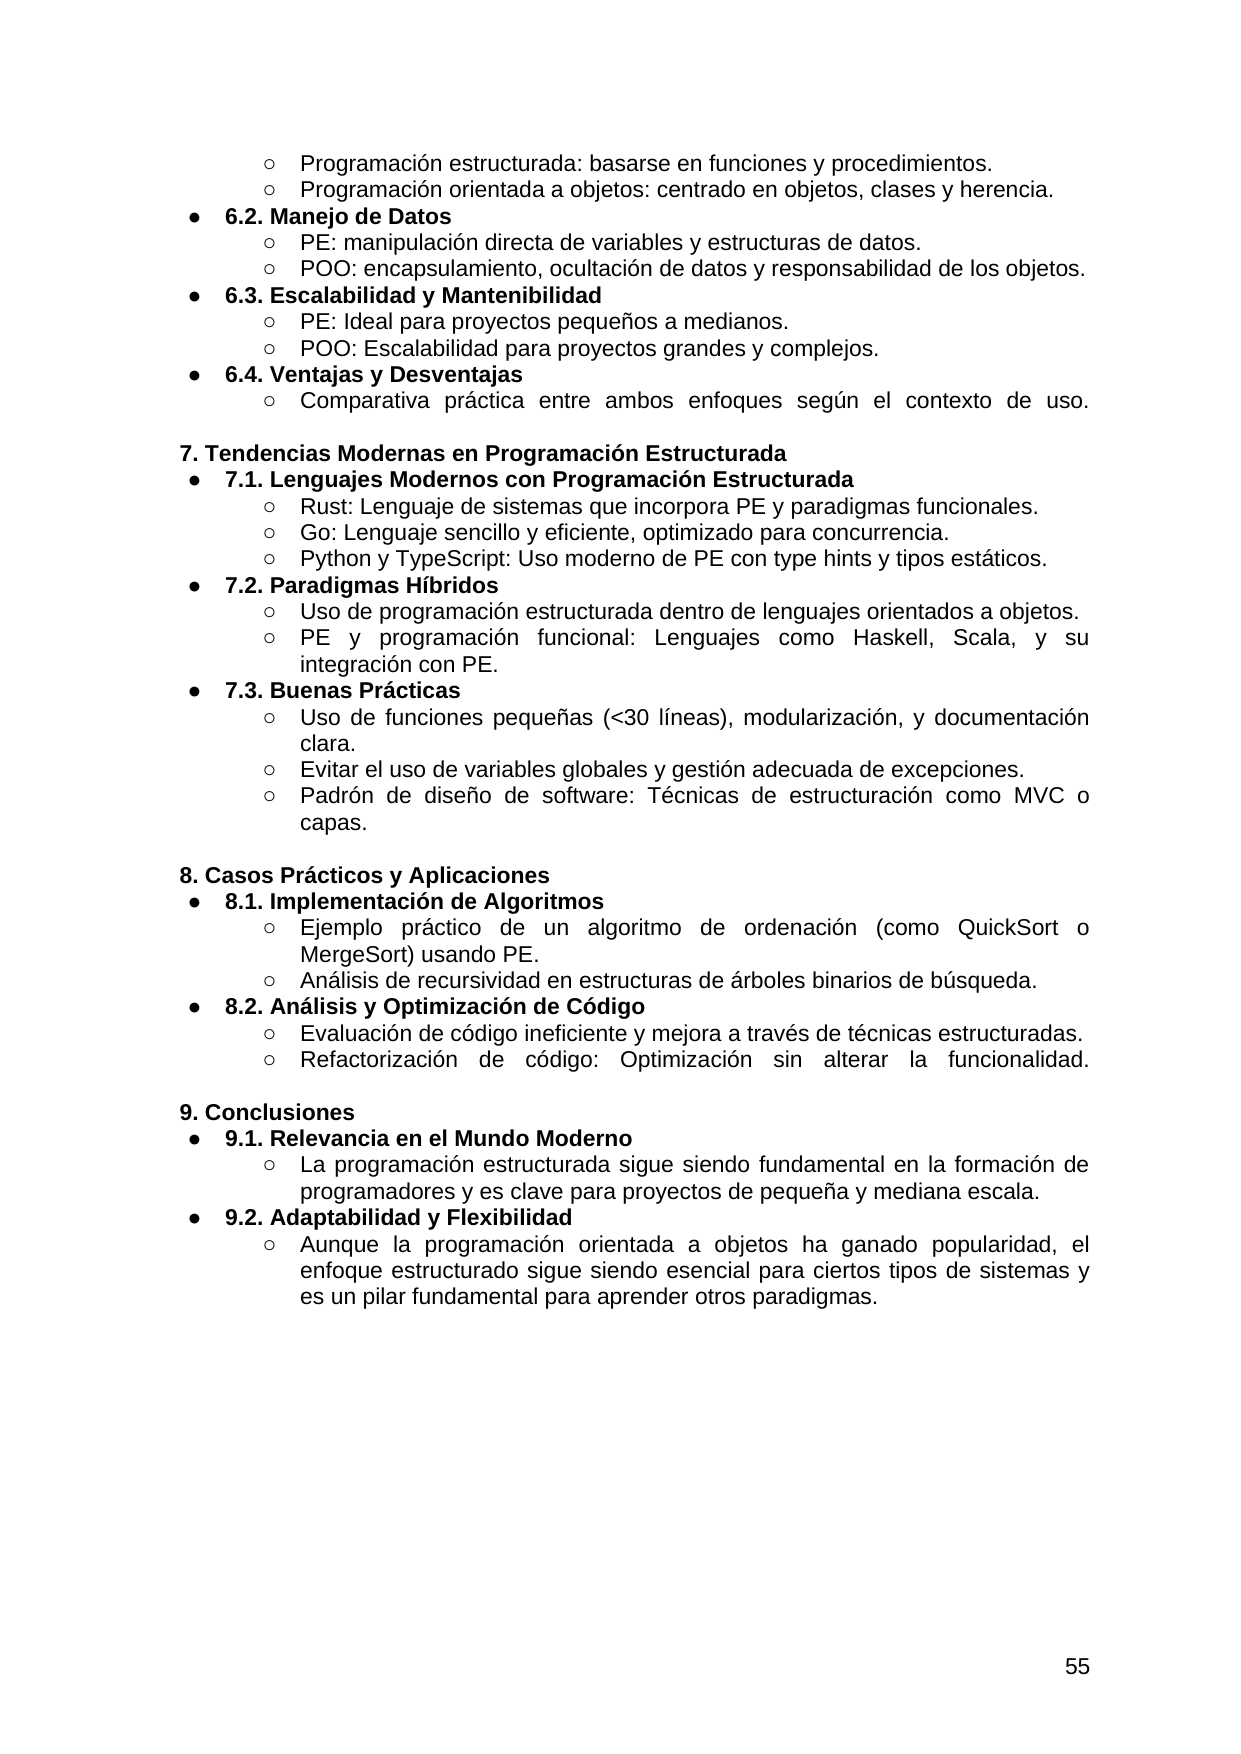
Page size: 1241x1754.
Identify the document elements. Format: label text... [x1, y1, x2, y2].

list Refactorización de código: Optimización sin alterar la funcionalidad. [262, 1046, 1090, 1099]
list Uso de programación estructurada dentro de lenguajes orientados a objetos. [262, 598, 1090, 624]
list La programación estructurada sigue siendo fundamental en la formación de programadores y es clave para proyectos de pequeña y mediana escala. [262, 1151, 1090, 1204]
list 8.1. Implementación de Algoritmos [187, 888, 1090, 914]
list 7.1. Lenguajes Modernos con Programación Estructurada [187, 466, 1090, 493]
list 6.2. Manejo de Datos [187, 203, 1090, 229]
list Rust: Lenguaje de sistemas que incorpora PE y paradigmas funcionales. [262, 493, 1090, 519]
list Python y TypeScript: Uso moderno de PE con type hints y tipos estáticos. [262, 545, 1090, 572]
text 7. Tendencias Modernas en Programación Estructurada [179, 440, 1090, 466]
list Evaluación de código ineficiente y mejora a través de técnicas estructuradas. [262, 1020, 1090, 1046]
list PE y programación funcional: Lenguajes como Haskell, Scala, y su integración con PE. [262, 624, 1090, 677]
list PE: Ideal para proyectos pequeños a medianos. [262, 308, 1090, 334]
list 9.1. Relevancia en el Mundo Moderno [187, 1125, 1090, 1151]
list Go: Lenguaje sencillo y eficiente, optimizado para concurrencia. [262, 519, 1090, 545]
list 6.3. Escalabilidad y Mantenibilidad [187, 282, 1090, 308]
list Programación estructurada: basarse en funciones y procedimientos. [262, 150, 1090, 176]
list Uso de funciones pequeñas (<30 líneas), modularización, y documentación clara. [262, 703, 1090, 756]
list PE: manipulación directa de variables y estructuras de datos. [262, 229, 1090, 255]
list 8.2. Análisis y Optimización de Código [187, 993, 1090, 1020]
list Ejemplo práctico de un algoritmo de ordenación (como QuickSort o MergeSort) usando PE. [262, 914, 1090, 967]
list Aunque la programación orientada a objetos ha ganado popularidad, el enfoque estructurado sigue siendo esencial para ciertos tipos de sistemas y es un pilar fundamental para aprender otros paradigmas. [262, 1231, 1090, 1309]
list 6.4. Ventajas y Desventajas [187, 361, 1090, 387]
list Programación orientada a objetos: centrado en objetos, clases y herencia. [262, 176, 1090, 203]
text 8. Casos Prácticos y Aplicaciones [179, 862, 1090, 888]
list POO: encapsulamiento, ocultación de datos y responsabilidad de los objetos. [262, 255, 1090, 282]
list 7.3. Buenas Prácticas [187, 677, 1090, 703]
list 7.2. Paradigmas Híbridos [187, 572, 1090, 598]
list Análisis de recursividad en estructuras de árboles binarios de búsqueda. [262, 967, 1090, 993]
text 9. Conclusiones [179, 1099, 1090, 1125]
list 9.2. Adaptabilidad y Flexibilidad [187, 1204, 1090, 1231]
list Comparativa práctica entre ambos enfoques según el contexto de uso. [262, 387, 1090, 440]
list Evitar el uso de variables globales y gestión adecuada de excepciones. [262, 756, 1090, 782]
list POO: Escalabilidad para proyectos grandes y complejos. [262, 334, 1090, 361]
list Padrón de diseño de software: Técnicas de estructuración como MVC o capas. [262, 782, 1090, 862]
